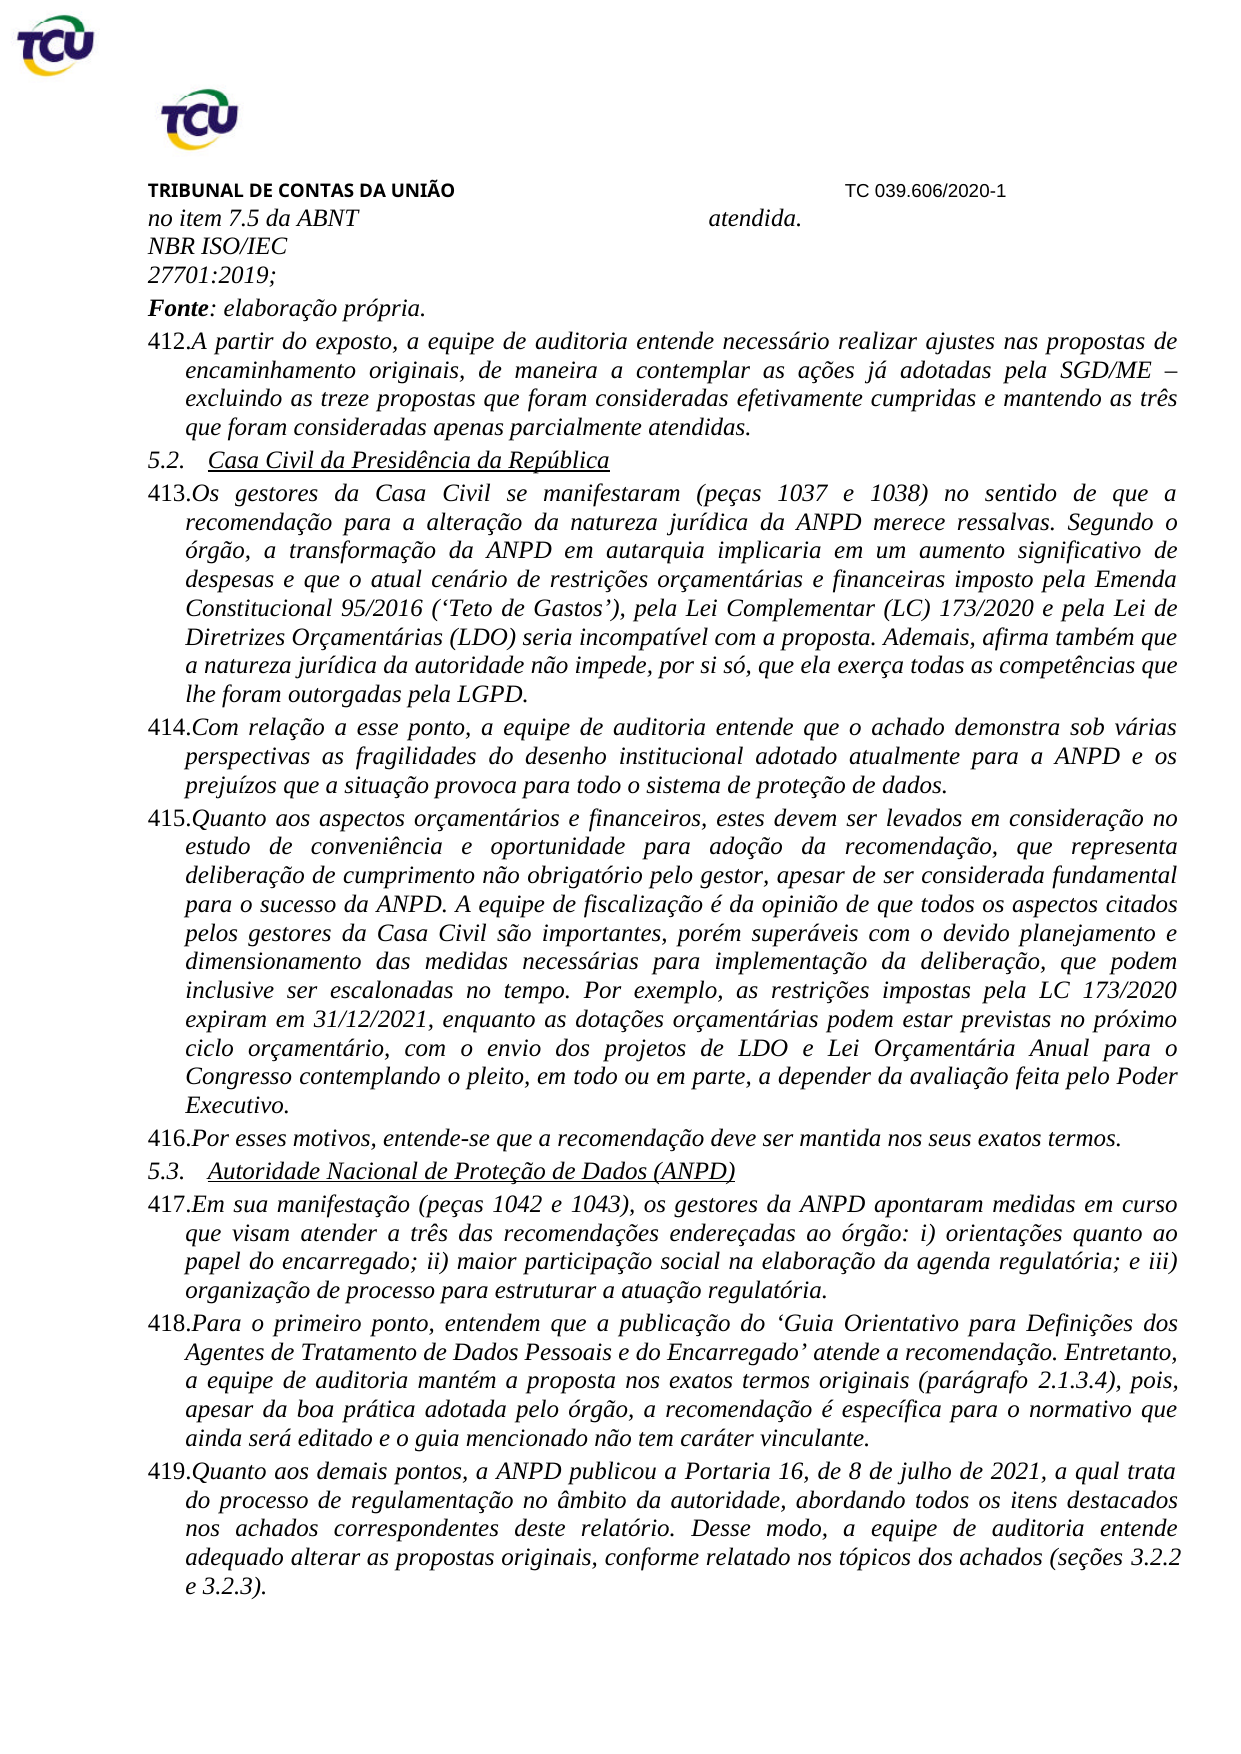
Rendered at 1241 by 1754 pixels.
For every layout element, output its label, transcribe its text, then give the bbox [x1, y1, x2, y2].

list Os gestores da Casa Civil se manifestaram (peças 1037 e 1038) no sentido de que a recomendação para a alteração da natureza jurídica da ANPD merece ressalvas. Segundo o órgão, a transformação da ANPD em autarquia implicaria em um aumento significativo de despesas e que o atual cenário de restrições orçamentárias e financeiras imposto pela Emenda Constitucional 95/2016 (‘Teto de Gastos’), pela Lei Complementar (LC) 173/2020 e pela Lei de Diretrizes Orçamentárias (LDO) seria incompatível com a proposta. Ademais, afirma também que a natureza jurídica da autoridade não impede, por si só, que ela exerça todas as competências que lhe foram outorgadas pela LGPD. [148, 478, 1181, 708]
list A partir do exposto, a equipe de auditoria entende necessário realizar ajustes nas propostas de encaminhamento originais, de maneira a contemplar as ações já adotadas pela SGD/ME – excluindo as treze propostas que foram consideradas efetivamente cumpridas e mantendo as três que foram consideradas apenas parcialmente atendidas. [148, 326, 1181, 441]
text Fonte: elaboração própria. [148, 293, 1181, 322]
table_cell no item 7.5 da ABNT NBR ISO/IEC 27701:2019; [137, 204, 417, 293]
list Quanto aos aspectos orçamentários e financeiros, estes devem ser levados em consideração no estudo de conveniência e oportunidade para adoção da recomendação, que representa deliberação de cumprimento não obrigatório pelo gestor, apesar de ser considerada fundamental para o sucesso da ANPD. A equipe de fiscalização é da opinião de que todos os aspectos citados pelos gestores da Casa Civil são importantes, porém superáveis com o devido planejamento e dimensionamento das medidas necessárias para implementação da deliberação, que podem inclusive ser escalonadas no tempo. Por exemplo, as restrições impostas pela LC 173/2020 expiram em 31/12/2021, enquanto as dotações orçamentárias podem estar previstas no próximo ciclo orçamentário, com o envio dos projetos de LDO e Lei Orçamentária Anual para o Congresso contemplando o pleito, em todo ou em parte, a depender da avaliação feita pelo Poder Executivo. [148, 803, 1181, 1119]
list Por esses motivos, entende-se que a recomendação deve ser mantida nos seus exatos termos. [148, 1123, 1181, 1152]
subtitle Autoridade Nacional de Proteção de Dados (ANPD) [148, 1156, 1181, 1185]
table_cell [418, 204, 697, 293]
list Para o primeiro ponto, entendem que a publicação do ‘Guia Orientativo para Definições dos Agentes de Tratamento de Dados Pessoais e do Encarregado’ atende a recomendação. Entretanto, a equipe de auditoria mantém a proposta nos exatos termos originais (parágrafo 149), pois, apesar da boa prática adotada pelo órgão, a recomendação é específica para o normativo que ainda será editado e o guia mencionado não tem caráter vinculante. [148, 1308, 1181, 1452]
table_cell atendida. [698, 204, 1169, 293]
list Em sua manifestação (peças 1042 e 1043), os gestores da ANPD apontaram medidas em curso que visam atender a três das recomendações endereçadas ao órgão: i) orientações quanto ao papel do encarregado; ii) maior participação social na elaboração da agenda regulatória; e iii) organização de processo para estruturar a atuação regulatória. [148, 1189, 1181, 1304]
list Quanto aos demais pontos, a ANPD publicou a Portaria 16, de 8 de julho de 2021, a qual trata do processo de regulamentação no âmbito da autoridade, abordando todos os itens destacados nos achados correspondentes deste relatório. Desse modo, a equipe de auditoria entende adequado alterar as propostas originais, conforme relatado nos tópicos dos achados (seções 3.2.2 e 3.2.3). [148, 1456, 1181, 1600]
subtitle Casa Civil da Presidência da República [148, 445, 1181, 474]
list Com relação a esse ponto, a equipe de auditoria entende que o achado demonstra sob várias perspectivas as fragilidades do desenho institucional adotado atualmente para a ANPD e os prejuízos que a situação provoca para todo o sistema de proteção de dados. [148, 712, 1181, 798]
